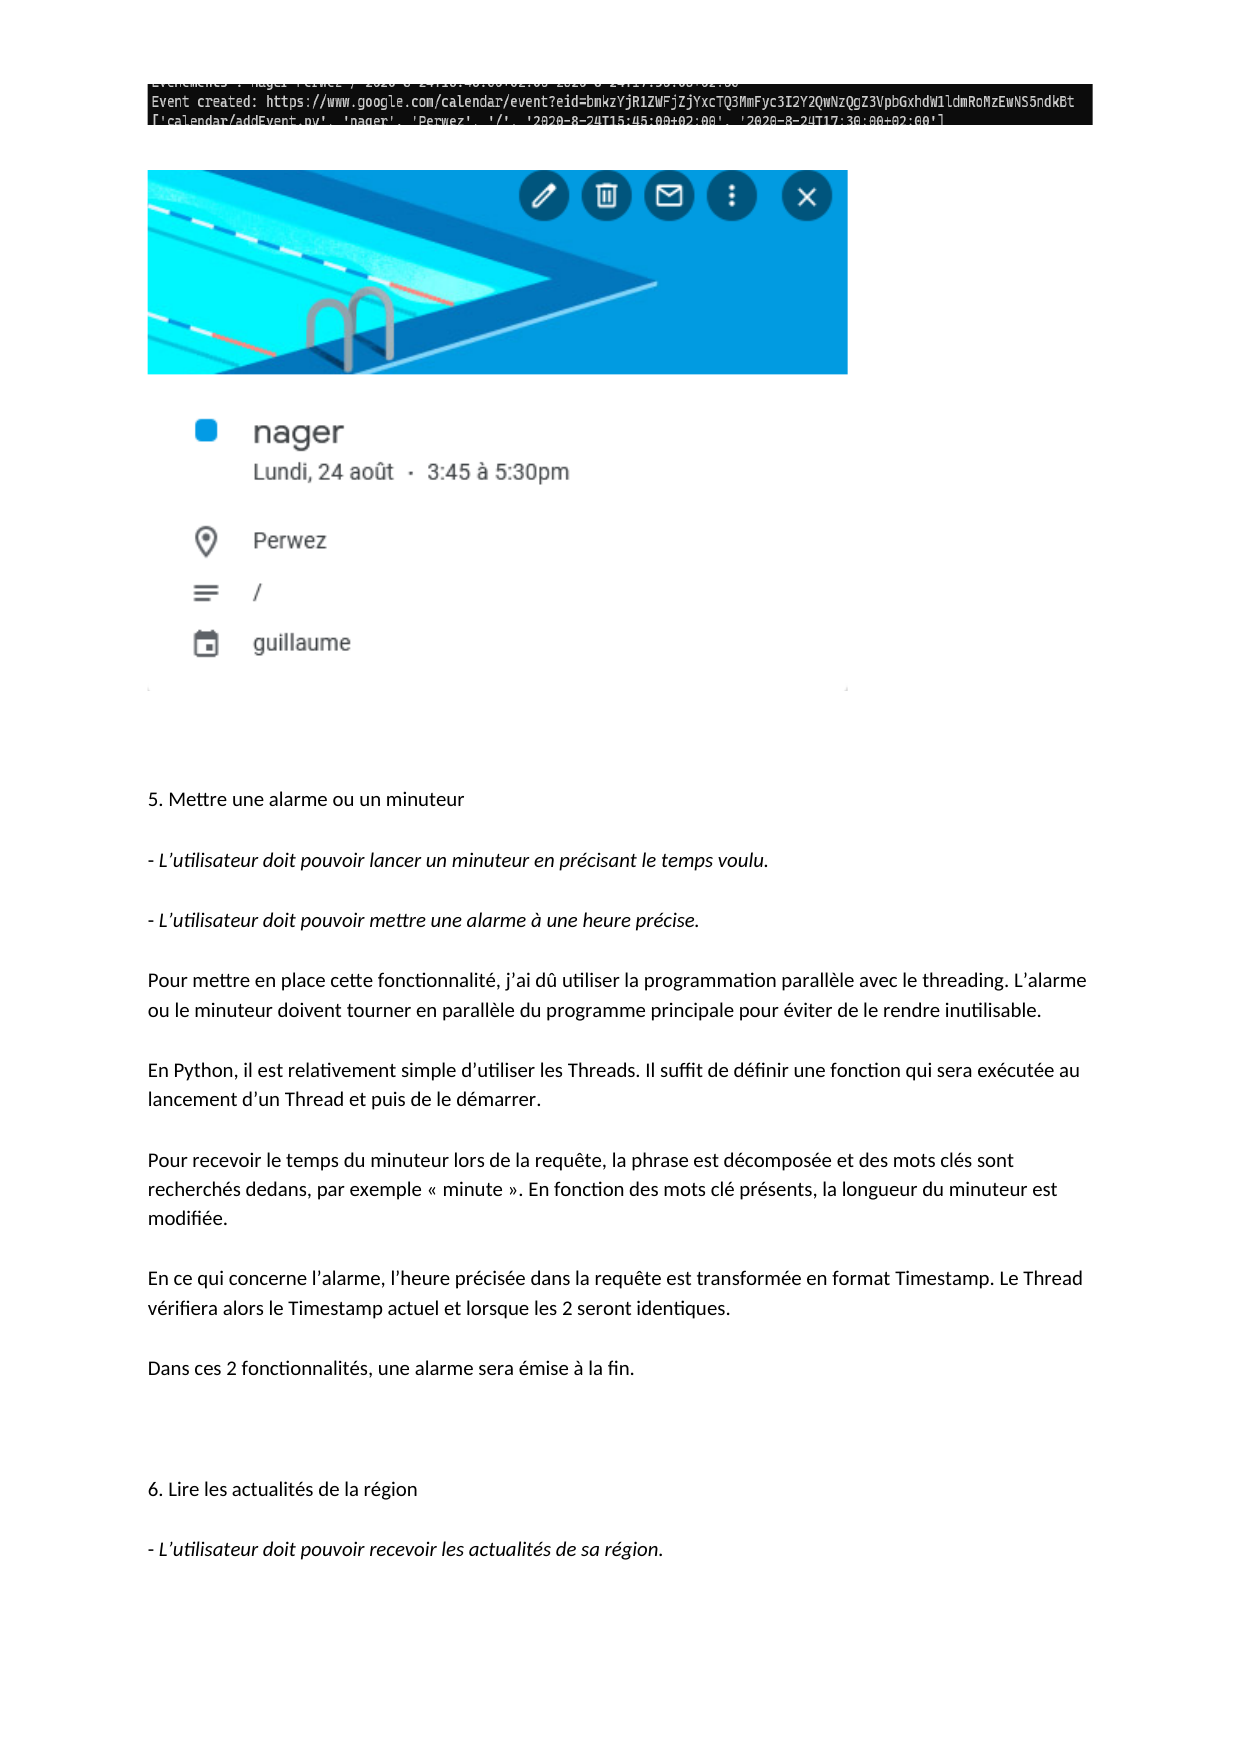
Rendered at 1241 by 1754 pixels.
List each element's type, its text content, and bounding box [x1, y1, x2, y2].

text - L’utilisateur doit pouvoir lancer un minuteur en précisant le temps voulu. [148, 847, 1093, 872]
text 5. Mettre une alarme ou un minuteur [148, 786, 1093, 812]
text Pour mettre en place cette fonctionnalité, j’ai dû utiliser la programmation parallèle avec le threading. L’alarme ou le minuteur doivent tourner en parallèle du programme principale pour éviter de le rendre inutilisable. [148, 968, 1093, 1022]
text 6. Lire les actualités de la région [148, 1476, 1093, 1501]
text En ce qui concerne l’alarme, l’heure précisée dans la requête est transformée en format Timestamp. Le Thread vérifiera alors le Timestamp actuel et lorsque les 2 seront identiques. [148, 1266, 1093, 1320]
text Dans ces 2 fonctionnalités, une alarme sera émise à la fin. [148, 1355, 1093, 1381]
text En Python, il est relativement simple d’utiliser les Threads. Il suffit de définir une fonction qui sera exécutée au lancement d’un Thread et puis de le démarrer. [148, 1057, 1093, 1112]
text Pour recevoir le temps du minuteur lors de la requête, la phrase est décomposée et des mots clés sont recherchés dedans, par exemple « minute ». En fonction des mots clé présents, la longueur du minuteur est modifiée. [148, 1147, 1093, 1231]
text - L’utilisateur doit pouvoir mettre une alarme à une heure précise. [148, 907, 1093, 933]
text - L’utilisateur doit pouvoir recevoir les actualités de sa région. [148, 1536, 1093, 1562]
